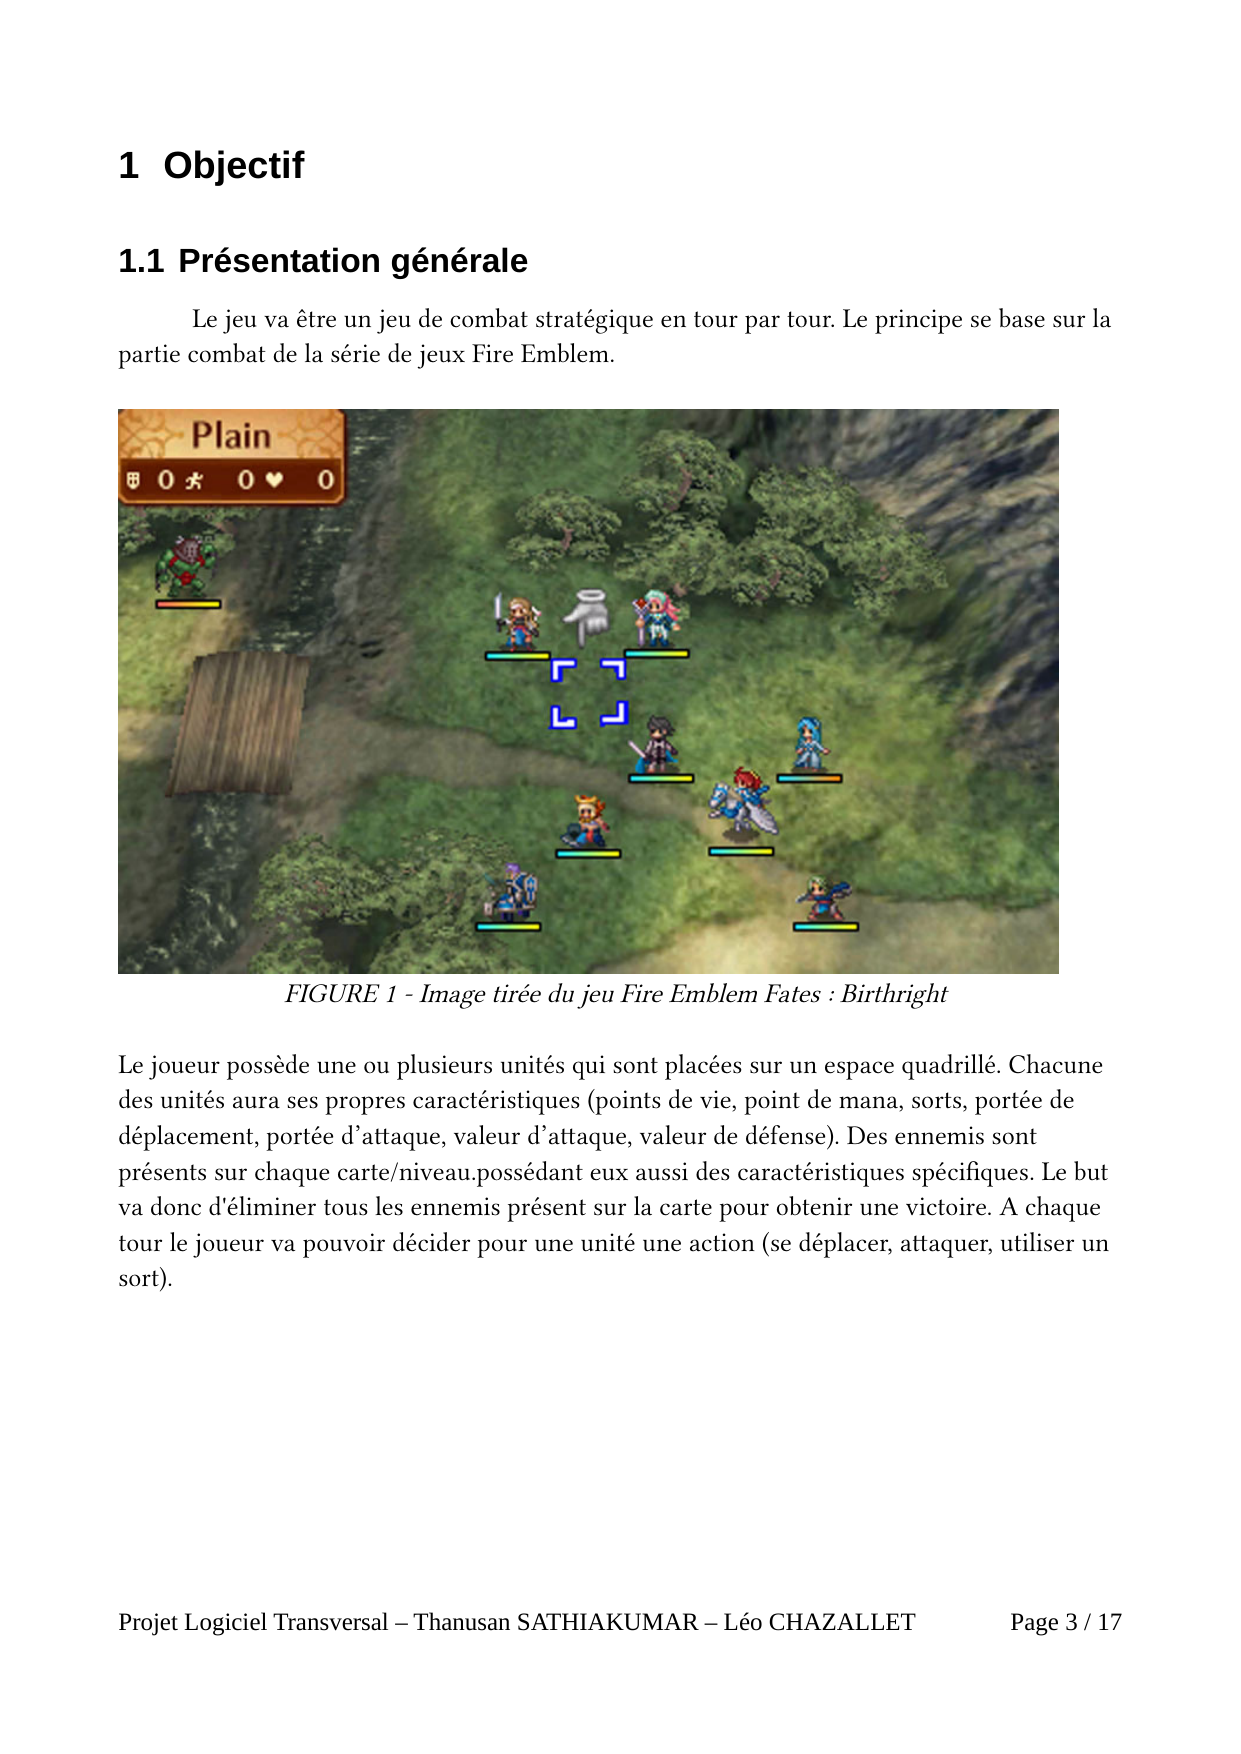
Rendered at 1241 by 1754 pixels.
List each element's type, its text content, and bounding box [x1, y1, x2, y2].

text FIGURE 1 - Image tirée du jeu Fire Emblem Fates : Birthright [118, 978, 1122, 1009]
picture [118, 409, 1059, 974]
text Le jeu va être un jeu de combat stratégique en tour par tour. Le principe se base sur la partie combat de la série de jeux Fire Emblem. [118, 303, 1122, 369]
text Le joueur possède une ou plusieurs unités qui sont placées sur un espace quadrillé. Chacune des unités aura ses propres caractéristiques (points de vie, point de mana, sorts, portée de déplacement, portée d’attaque, valeur d’attaque, valeur de défense). Des ennemis sont présents sur chaque carte/niveau.possédant eux aussi des caractéristiques spécifiques. Le but va donc d'éliminer tous les ennemis présent sur la carte pour obtenir une victoire. A chaque tour le joueur va pouvoir décider pour une unité une action (se déplacer, attaquer, utiliser un sort). [118, 1049, 1122, 1293]
subtitle Objectif [118, 143, 1122, 187]
subtitle Présentation générale [118, 241, 1122, 279]
